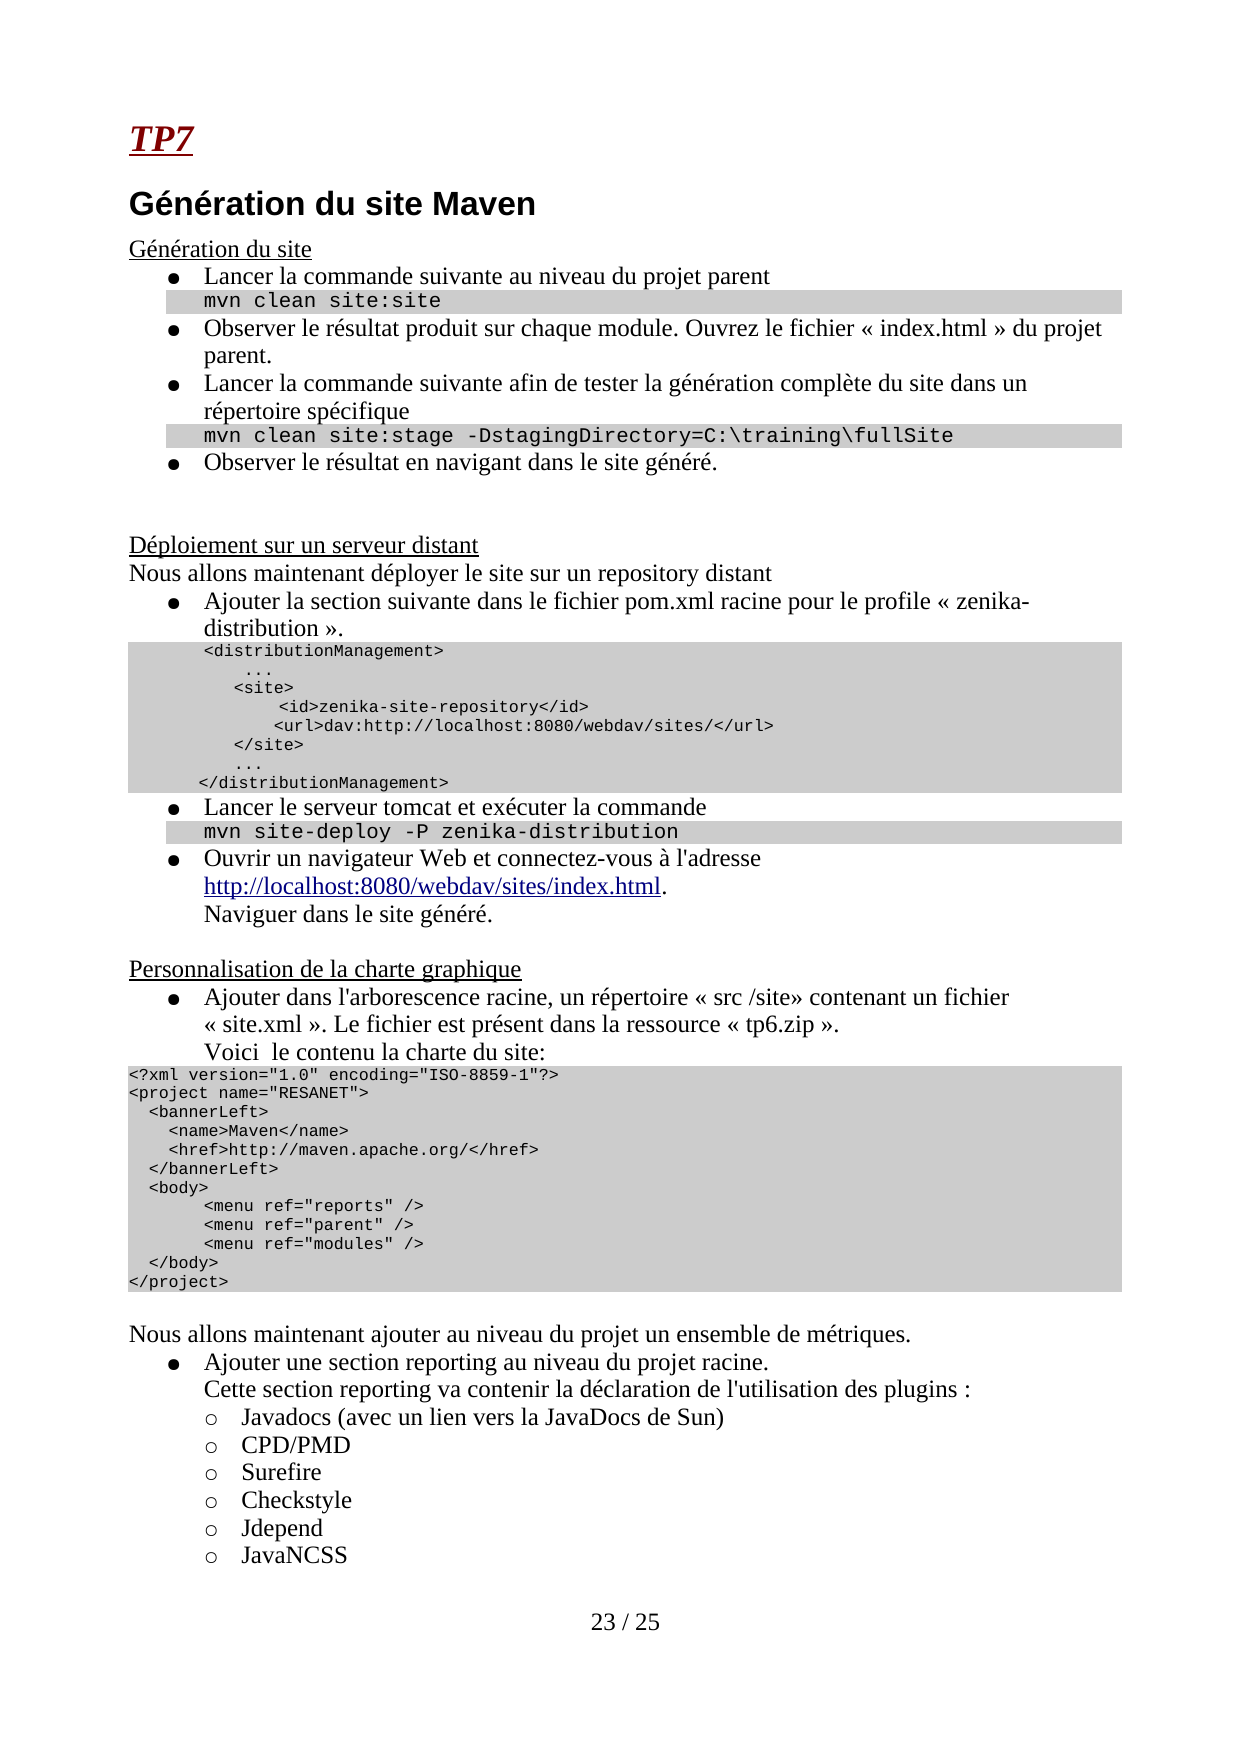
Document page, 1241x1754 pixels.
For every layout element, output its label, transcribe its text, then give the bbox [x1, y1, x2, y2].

text TP7 [128, 118, 1122, 160]
text <project name="RESANET"> [128, 1085, 1122, 1104]
text Génération du site [128, 235, 1122, 262]
list Checkstyle [203, 1486, 1122, 1514]
text ... [128, 661, 1122, 680]
list Ajouter la section suivante dans le fichier pom.xml racine pour le profile « zenika-distribution ». [166, 587, 1122, 642]
text </distributionManagement> [128, 774, 1122, 793]
list Ajouter une section reporting au niveau du projet racine. Cette section reporting va contenir la déclaration de l'utilisation des plugins : [166, 1348, 1122, 1403]
list Lancer la commande suivante afin de tester la génération complète du site dans un répertoire spécifique [166, 369, 1122, 424]
list Observer le résultat en navigant dans le site généré. [166, 448, 1122, 476]
text </site> [128, 736, 1122, 755]
text <bannerLeft> [128, 1104, 1122, 1123]
list Javadocs (avec un lien vers la JavaDocs de Sun) [203, 1403, 1122, 1431]
list Ajouter dans l'arborescence racine, un répertoire « src /site» contenant un fichier « site.xml ». Le fichier est présent dans la ressource « tp6.zip ». [166, 983, 1122, 1038]
text </project> [128, 1273, 1122, 1292]
text <body> [128, 1179, 1122, 1198]
text </body> [128, 1254, 1122, 1273]
text <id>zenika-site-repository</id> [128, 699, 1122, 718]
text ... [128, 755, 1122, 774]
text <?xml version="1.0" encoding="ISO-8859-1"?> [128, 1066, 1122, 1085]
text Nous allons maintenant déployer le site sur un repository distant [128, 559, 1122, 587]
list Jdepend [203, 1514, 1122, 1542]
list Lancer le serveur tomcat et exécuter la commande [166, 793, 1122, 821]
list mvn clean site:site [166, 290, 1122, 314]
text Déploiement sur un serveur distant [128, 531, 1122, 559]
list Ouvrir un navigateur Web et connectez-vous à l'adresse http://localhost:8080/webdav/sites/index.html. [166, 844, 1122, 900]
text <site> [128, 680, 1122, 699]
list mvn site-deploy -P zenika-distribution [166, 821, 1122, 844]
text </bannerLeft> [128, 1160, 1122, 1179]
list Observer le résultat produit sur chaque module. Ouvrez le fichier « index.html » du projet parent. [166, 314, 1122, 369]
text <name>Maven</name> [128, 1123, 1122, 1141]
list CPD/PMD [203, 1431, 1122, 1458]
text <href>http://maven.apache.org/</href> [128, 1141, 1122, 1160]
list Lancer la commande suivante au niveau du projet parent [166, 262, 1122, 290]
text <menu ref="reports" /> [128, 1198, 1122, 1217]
text <menu ref="parent" /> [128, 1217, 1122, 1236]
subtitle Génération du site Maven [128, 185, 1122, 222]
list mvn clean site:stage -DstagingDirectory=C:\training\fullSite [166, 424, 1122, 448]
list Voici le contenu la charte du site: [166, 1038, 1122, 1066]
text Personnalisation de la charte graphique [128, 955, 1122, 983]
text <url>dav:http://localhost:8080/webdav/sites/</url> [128, 718, 1122, 736]
text Nous allons maintenant ajouter au niveau du projet un ensemble de métriques. [128, 1320, 1122, 1348]
text <distributionManagement> [128, 642, 1122, 661]
list JavaNCSS [203, 1542, 1122, 1569]
text <menu ref="modules" /> [128, 1236, 1122, 1254]
list Naviguer dans le site généré. [166, 900, 1122, 927]
list Surefire [203, 1458, 1122, 1486]
